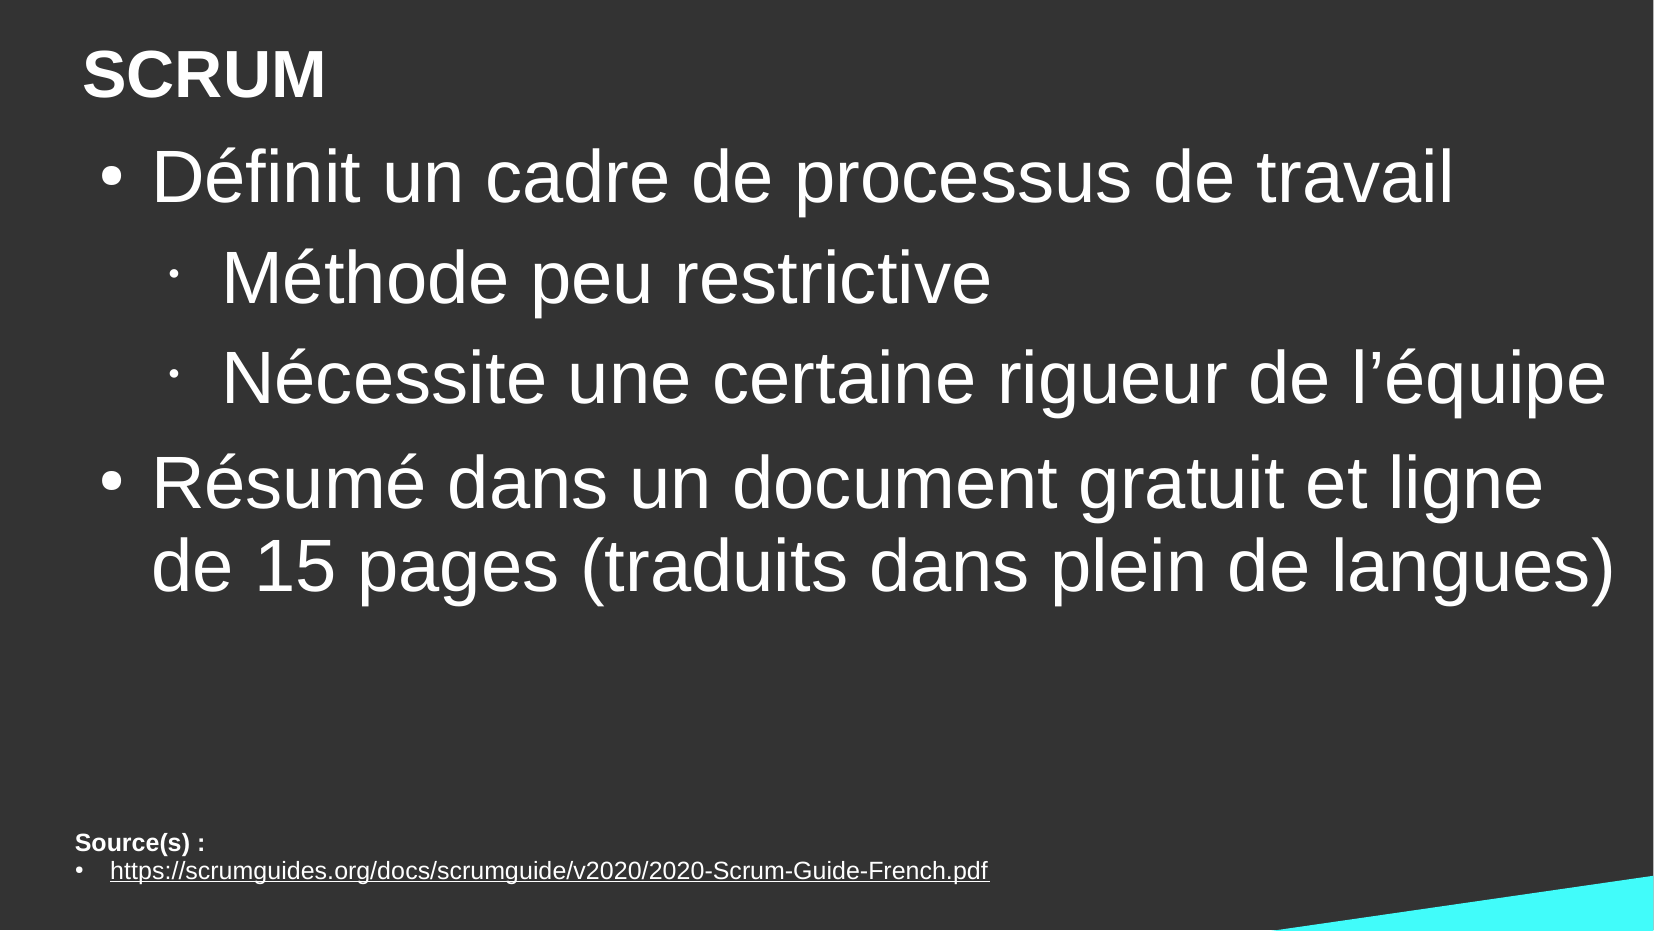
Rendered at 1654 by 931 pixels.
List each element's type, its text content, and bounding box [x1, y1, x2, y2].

text_box Source(s) : https://scrumguides.org/docs/scrumguide/v2020/2020-Scrum-Guide-French.pdf [60, 821, 1546, 921]
title SCRUM [82, 37, 1571, 122]
list Définit un cadre de processus de travail Méthode peu restrictive Nécessite une certaine rigueur de l’équipe Résumé dans un document gratuit et ligne de 15 pages (traduits dans plein de langues) [80, 135, 1620, 777]
text_box [1270, 875, 1654, 931]
